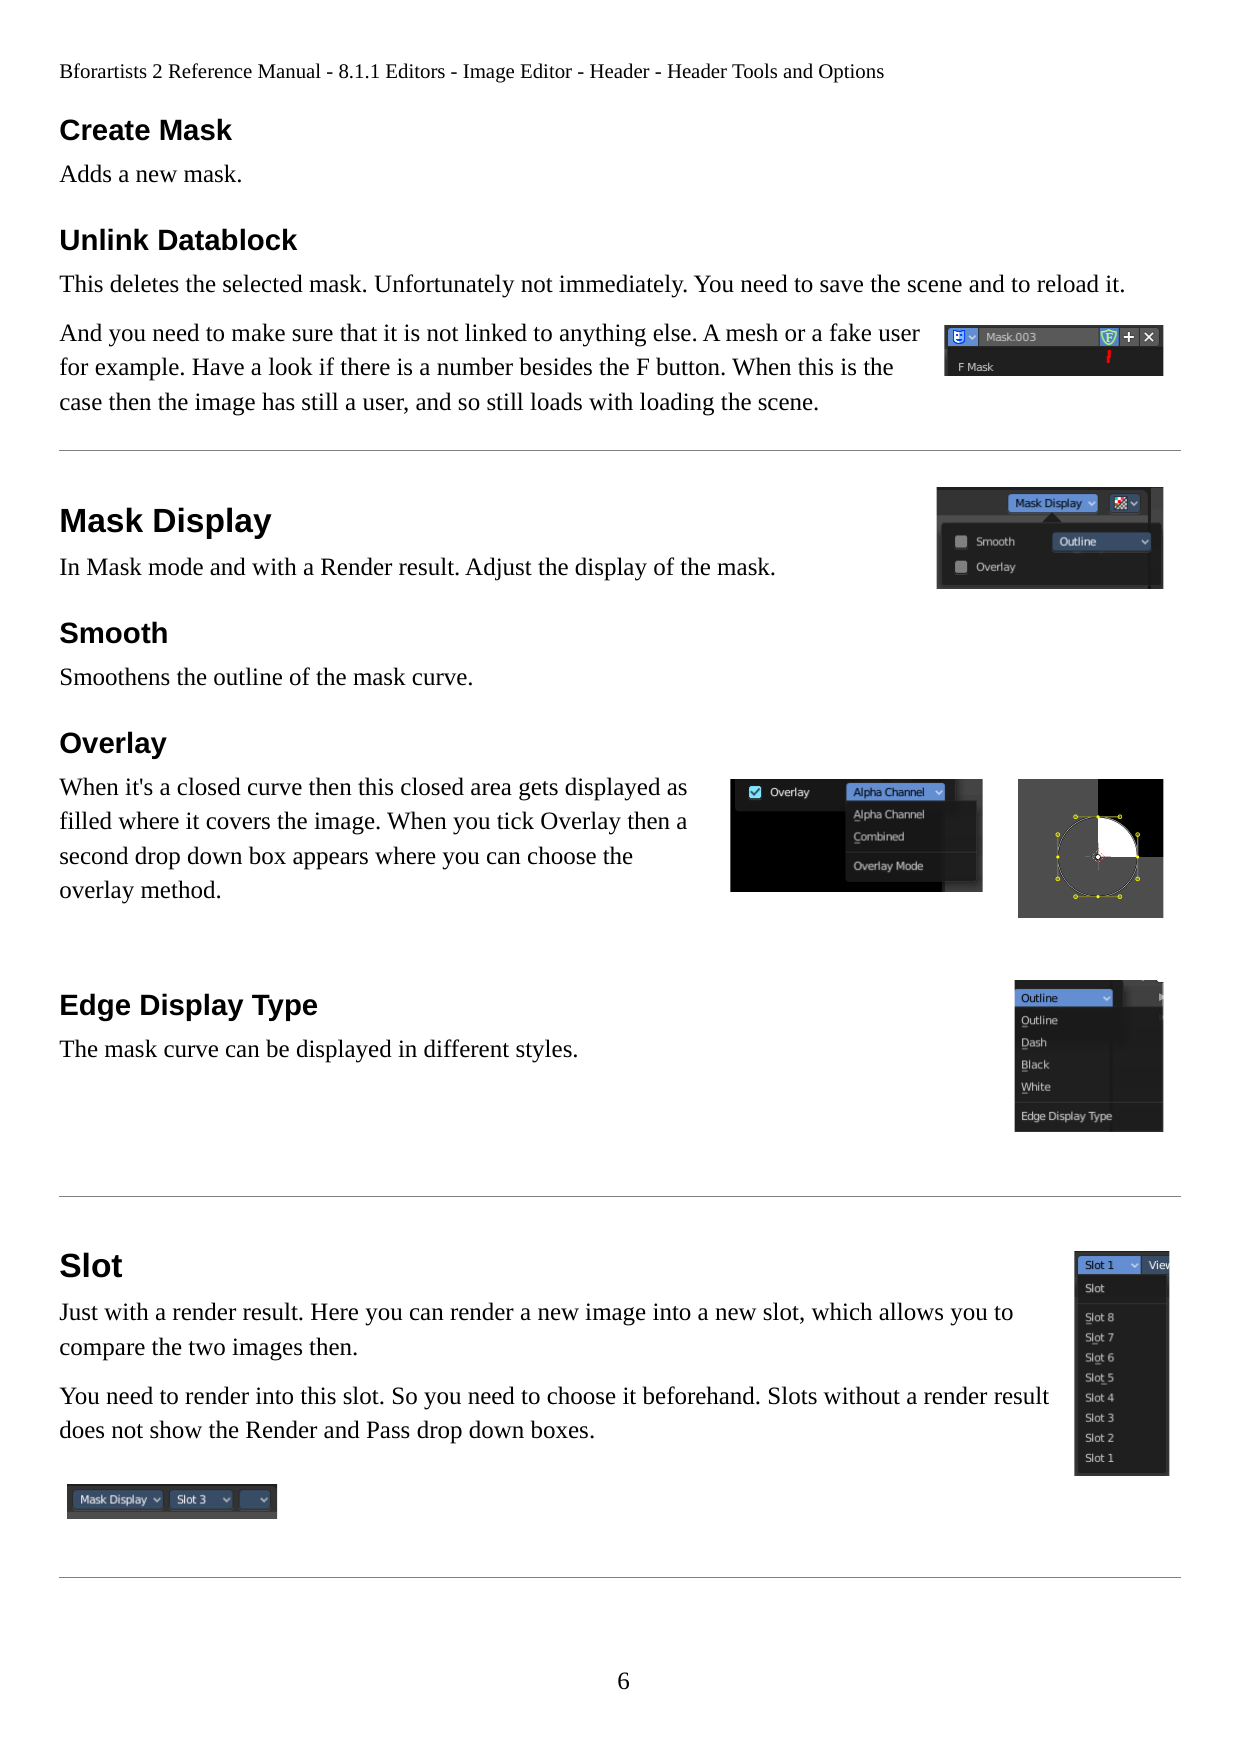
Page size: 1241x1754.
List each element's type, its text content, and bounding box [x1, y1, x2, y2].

subtitle Slot [59, 1246, 1181, 1285]
picture [944, 325, 1164, 376]
picture [730, 779, 983, 892]
text Adds a new mask. [59, 159, 1181, 188]
subtitle Create Mask [59, 113, 1181, 146]
picture [1018, 779, 1164, 918]
subtitle Mask Display [59, 501, 936, 539]
subtitle Edge Display Type [59, 988, 1014, 1022]
text When it's a closed curve then this closed area gets displayed as filled where it covers the image. When you tick Overlay then a second drop down box appears where you can choose the overlay method. [59, 772, 1181, 904]
subtitle [1164, 501, 1181, 539]
text And you need to make sure that it is not linked to anything else. A mesh or a fake user for example. Have a look if there is a number besides the F button. When this is the case then the image has still a user, and so still loads with loading the scene. [59, 318, 1181, 416]
text In Mask mode and with a Render result. Adjust the display of the mask. [59, 552, 936, 581]
text You need to render into this slot. So you need to choose it beforehand. Slots without a render result does not show the Render and Pass drop down boxes. [59, 1381, 1074, 1444]
picture [1014, 980, 1164, 1132]
text Just with a render result. Here you can render a new image into a new slot, which allows you to compare the two images then. [59, 1297, 1074, 1361]
picture [67, 1484, 278, 1519]
picture [936, 487, 1164, 589]
subtitle Smooth [59, 616, 1181, 649]
subtitle Unlink Datablock [59, 222, 1181, 256]
text The mask curve can be displayed in different styles. [59, 1034, 1014, 1063]
subtitle [1164, 988, 1181, 1022]
text This deletes the selected mask. Unfortunately not immediately. You need to save the scene and to reload it. [59, 269, 1181, 297]
subtitle Overlay [59, 726, 1181, 759]
picture [1074, 1251, 1170, 1476]
text Smoothens the outline of the mask curve. [59, 662, 1181, 691]
